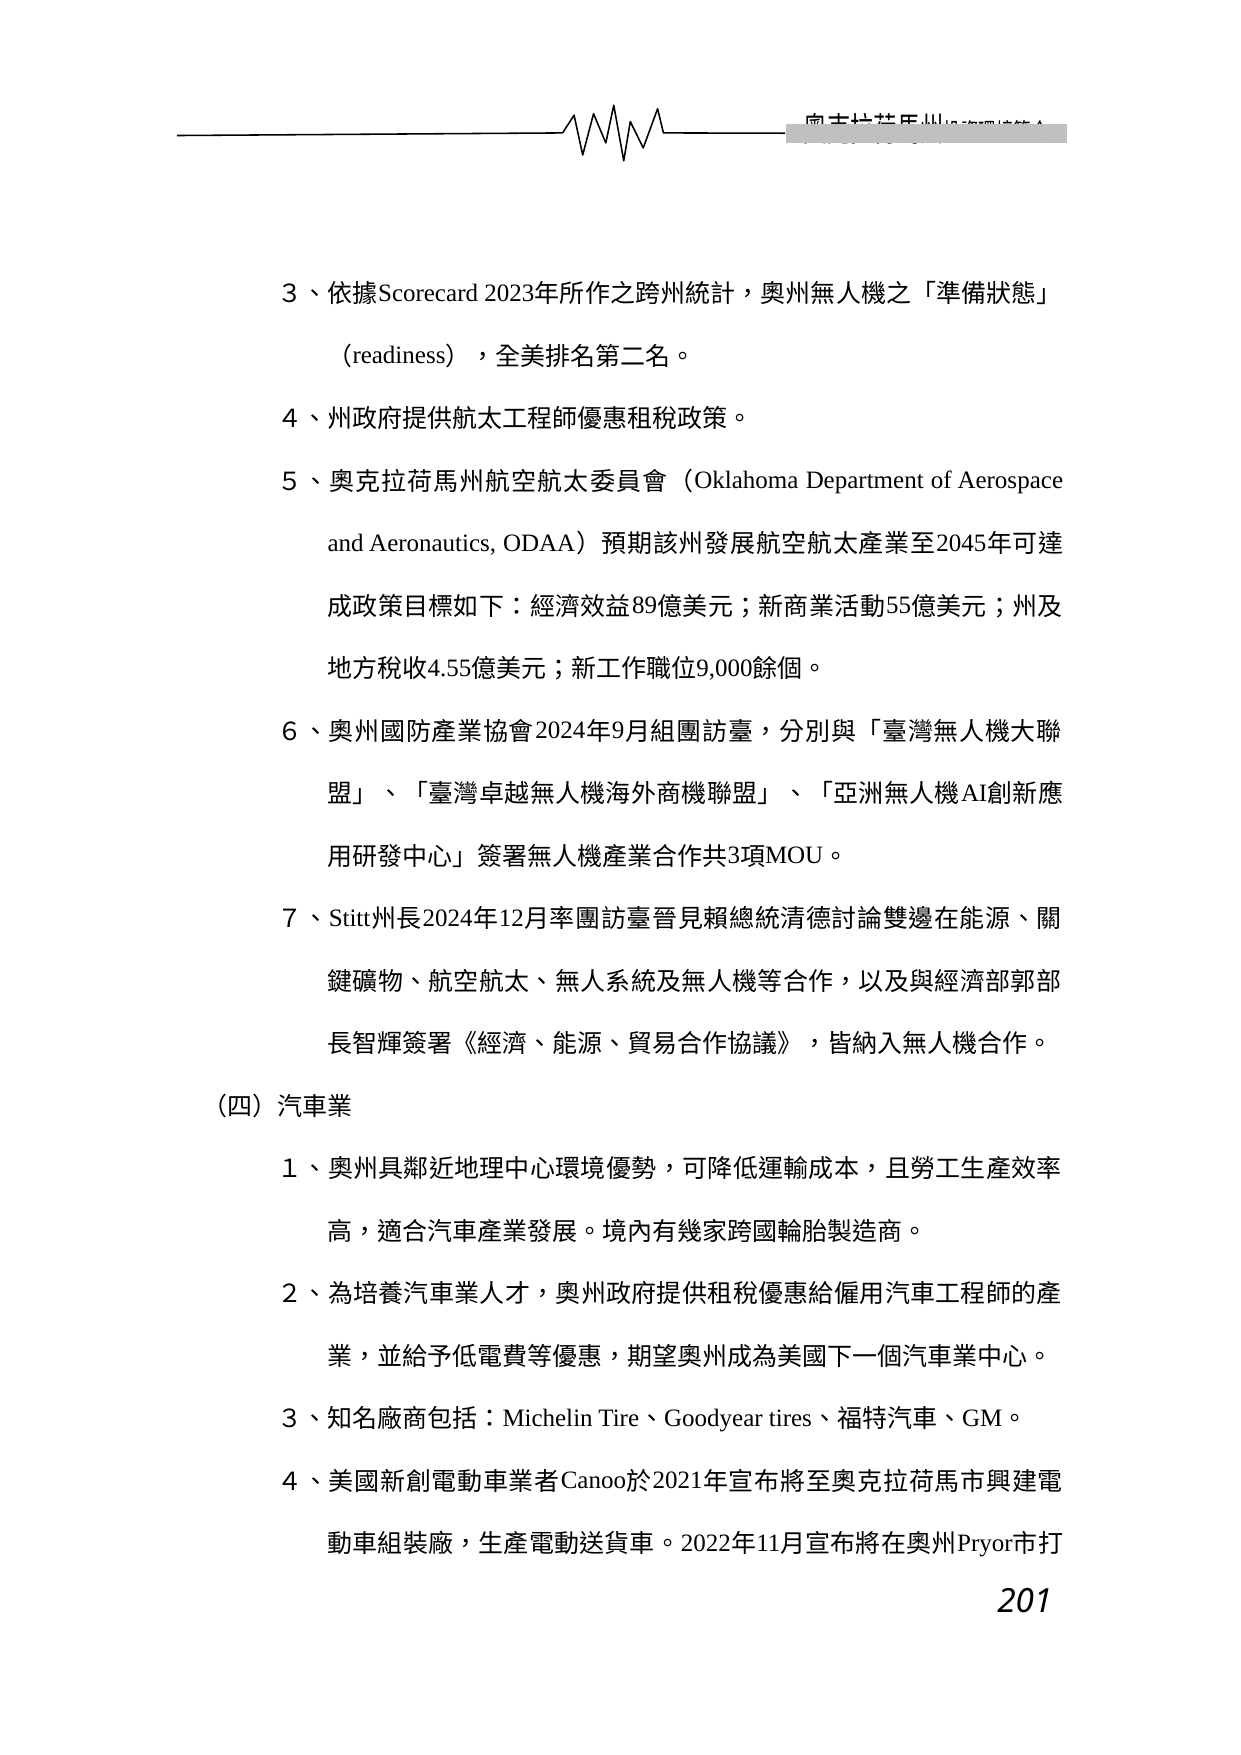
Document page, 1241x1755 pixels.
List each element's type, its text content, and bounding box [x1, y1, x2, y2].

text ６、奧州國防產業協會2024年9月組團訪臺，分別與「臺灣無人機大聯盟」、「臺灣卓越無人機海外商機聯盟」、「亞洲無人機AI創新應用研發中心」簽署無人機產業合作共3項MOU。 [277, 688, 1063, 875]
text ４、美國新創電動車業者Canoo於2021年宣布將至奧克拉荷馬市興建電動車組裝廠，生產電動送貨車。2022年11月宣布將在奧州Pryor市打 [277, 1438, 1063, 1563]
text ２、為培養汽車業人才，奧州政府提供租稅優惠給僱用汽車工程師的產業，並給予低電費等優惠，期望奧州成為美國下一個汽車業中心。 [277, 1250, 1063, 1375]
text ３、依據Scorecard 2023年所作之跨州統計，奧州無人機之「準備狀態」（readiness），全美排名第二名。 [277, 250, 1063, 375]
text １、奧州具鄰近地理中心環境優勢，可降低運輸成本，且勞工生產效率高，適合汽車產業發展。境內有幾家跨國輪胎製造商。 [277, 1125, 1063, 1250]
text ７、Stitt州長2024年12月率團訪臺晉見賴總統清德討論雙邊在能源、關鍵礦物、航空航太、無人系統及無人機等合作，以及與經濟部郭部長智輝簽署《經濟、能源、貿易合作協議》，皆納入無人機合作。 [277, 875, 1063, 1063]
text ３、知名廠商包括：Michelin Tire、Goodyear tires、福特汽車、GM。 [277, 1375, 1063, 1438]
text （四）汽車業 [202, 1063, 1063, 1125]
text ４、州政府提供航太工程師優惠租稅政策。 [277, 375, 1063, 438]
text ５、奧克拉荷馬州航空航太委員會（Oklahoma Department of Aerospace and Aeronautics, ODAA）預期該州發展航空航太產業至2045年可達成政策目標如下：經濟效益89億美元；新商業活動55億美元；州及地方稅收4.55億美元；新工作職位9,000餘個。 [277, 438, 1063, 688]
